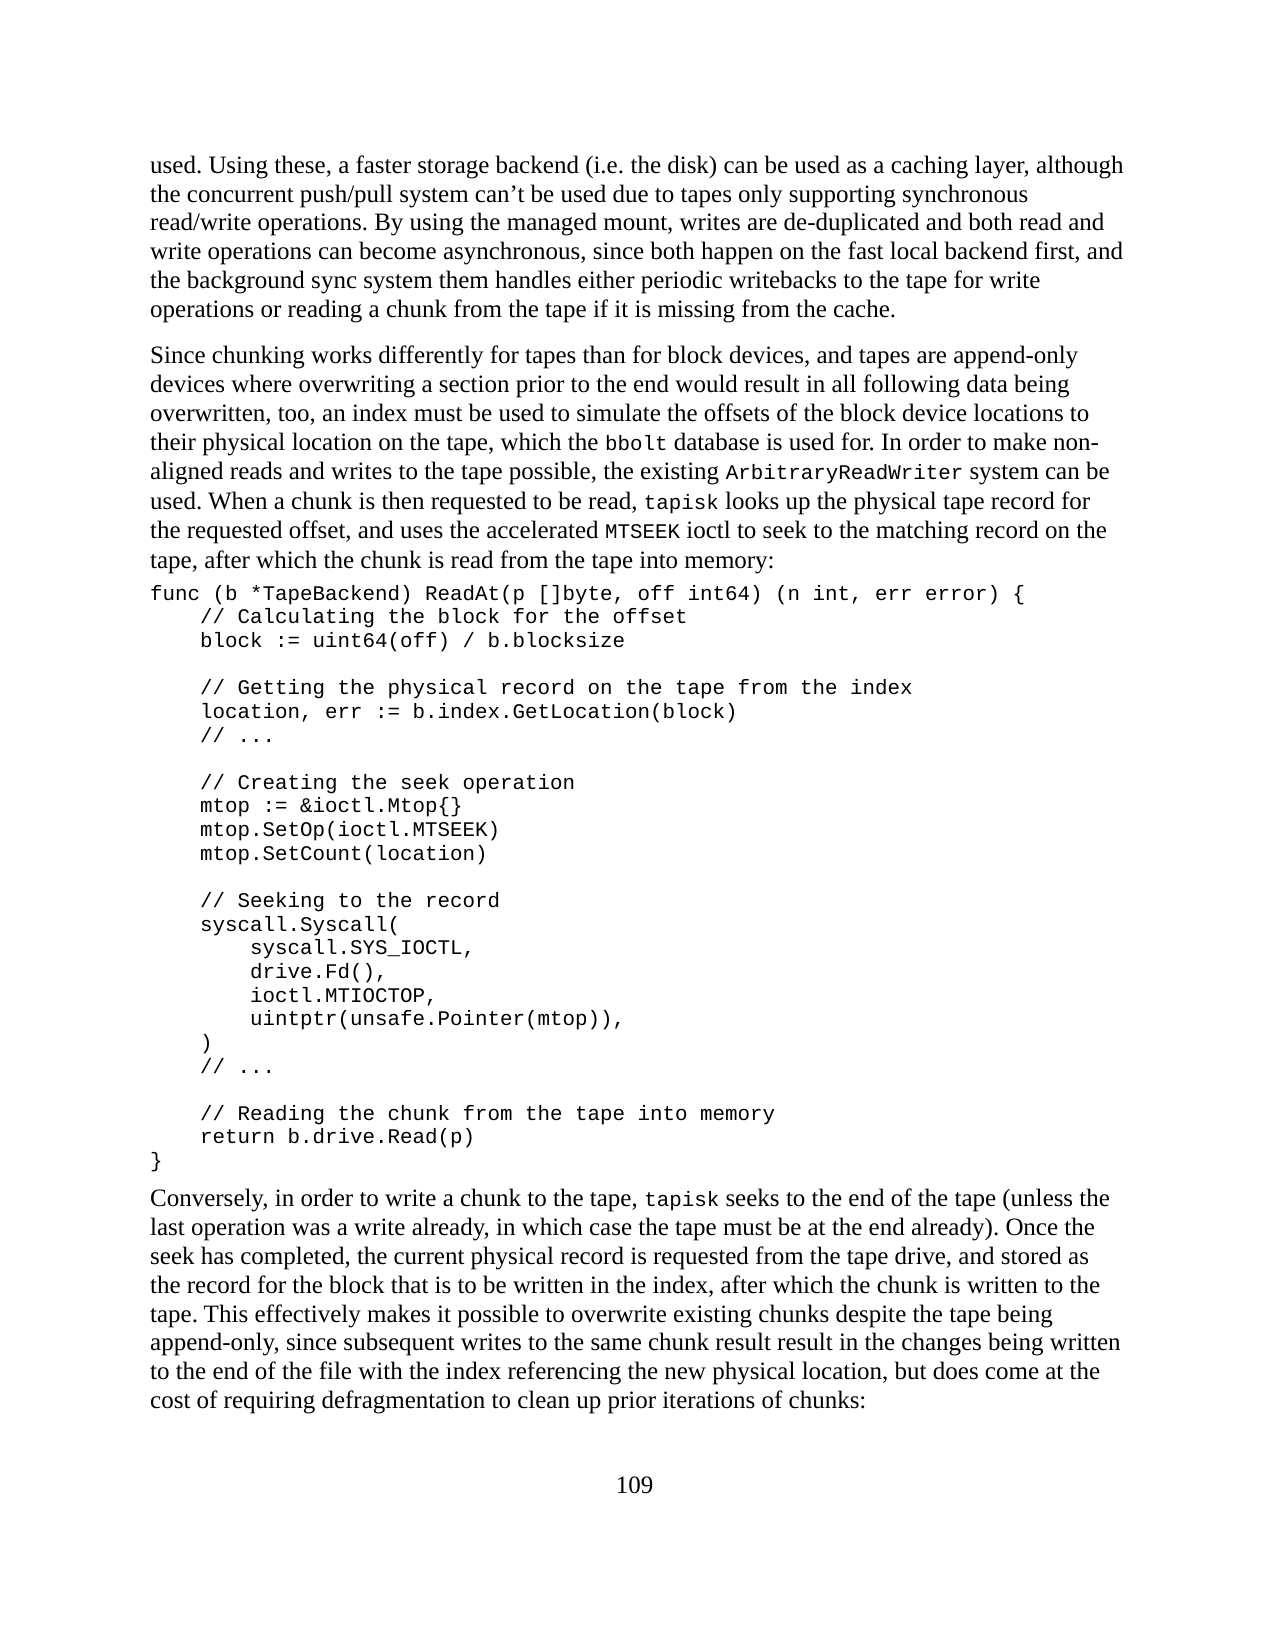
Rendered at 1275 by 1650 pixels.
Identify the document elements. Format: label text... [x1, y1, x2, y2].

text return b.drive.Read(p) [150, 1127, 1125, 1150]
text syscall.SYS_IOCTL, [150, 937, 1125, 961]
text // Reading the chunk from the tape into memory [150, 1103, 1125, 1127]
text // Seeking to the record [150, 890, 1125, 914]
text // ... [150, 724, 1125, 748]
text mtop.SetOp(ioctl.MTSEEK) [150, 819, 1125, 843]
text uintptr(unsafe.Pointer(mtop)), [150, 1008, 1125, 1032]
text location, err := b.index.GetLocation(block) [150, 701, 1125, 724]
text mtop.SetCount(location) [150, 843, 1125, 866]
text } [150, 1150, 1125, 1174]
text drive.Fd(), [150, 961, 1125, 985]
text func (b *TapeBackend) ReadAt(p []byte, off int64) (n int, err error) { [150, 583, 1125, 606]
text syscall.Syscall( [150, 914, 1125, 937]
text // ... [150, 1056, 1125, 1079]
text ioctl.MTIOCTOP, [150, 985, 1125, 1008]
text Conversely, in order to write a chunk to the tape, tapisk seeks to the end of the tape (unless the last operation was a write already, in which case the tape must be at the end already). Once the seek has completed, the current physical record is requested from the tape drive, and stored as the record for the block that is to be written in the index, after which the chunk is written to the tape. This effectively makes it possible to overwrite existing chunks despite the tape being append-only, since subsequent writes to the same chunk result result in the changes being written to the end of the file with the index referencing the new physical location, but does come at the cost of requiring defragmentation to clean up prior iterations of chunks: [150, 1183, 1125, 1414]
text used. Using these, a faster storage backend (i.e. the disk) can be used as a caching layer, although the concurrent push/pull system can’t be used due to tapes only supporting synchronous read/write operations. By using the managed mount, writes are de-duplicated and both read and write operations can become asynchronous, since both happen on the fast local backend first, and the background sync system them handles either periodic writebacks to the tape for write operations or reading a chunk from the tape if it is missing from the cache. [150, 150, 1125, 322]
text // Creating the seek operation [150, 772, 1125, 796]
text block := uint64(off) / b.blocksize [150, 630, 1125, 654]
text // Getting the physical record on the tape from the index [150, 677, 1125, 701]
text ) [150, 1032, 1125, 1056]
text mtop := &ioctl.Mtop{} [150, 796, 1125, 819]
text // Calculating the block for the offset [150, 606, 1125, 630]
text Since chunking works differently for tapes than for block devices, and tapes are append-only devices where overwriting a section prior to the end would result in all following data being overwritten, too, an index must be used to simulate the offsets of the block device locations to their physical location on the tape, which the bbolt database is used for. In order to make non-aligned reads and writes to the tape possible, the existing ArbitraryReadWriter system can be used. When a chunk is then requested to be read, tapisk looks up the physical tape record for the requested offset, and uses the accelerated MTSEEK ioctl to seek to the matching record on the tape, after which the chunk is read from the tape into memory: [150, 340, 1125, 574]
